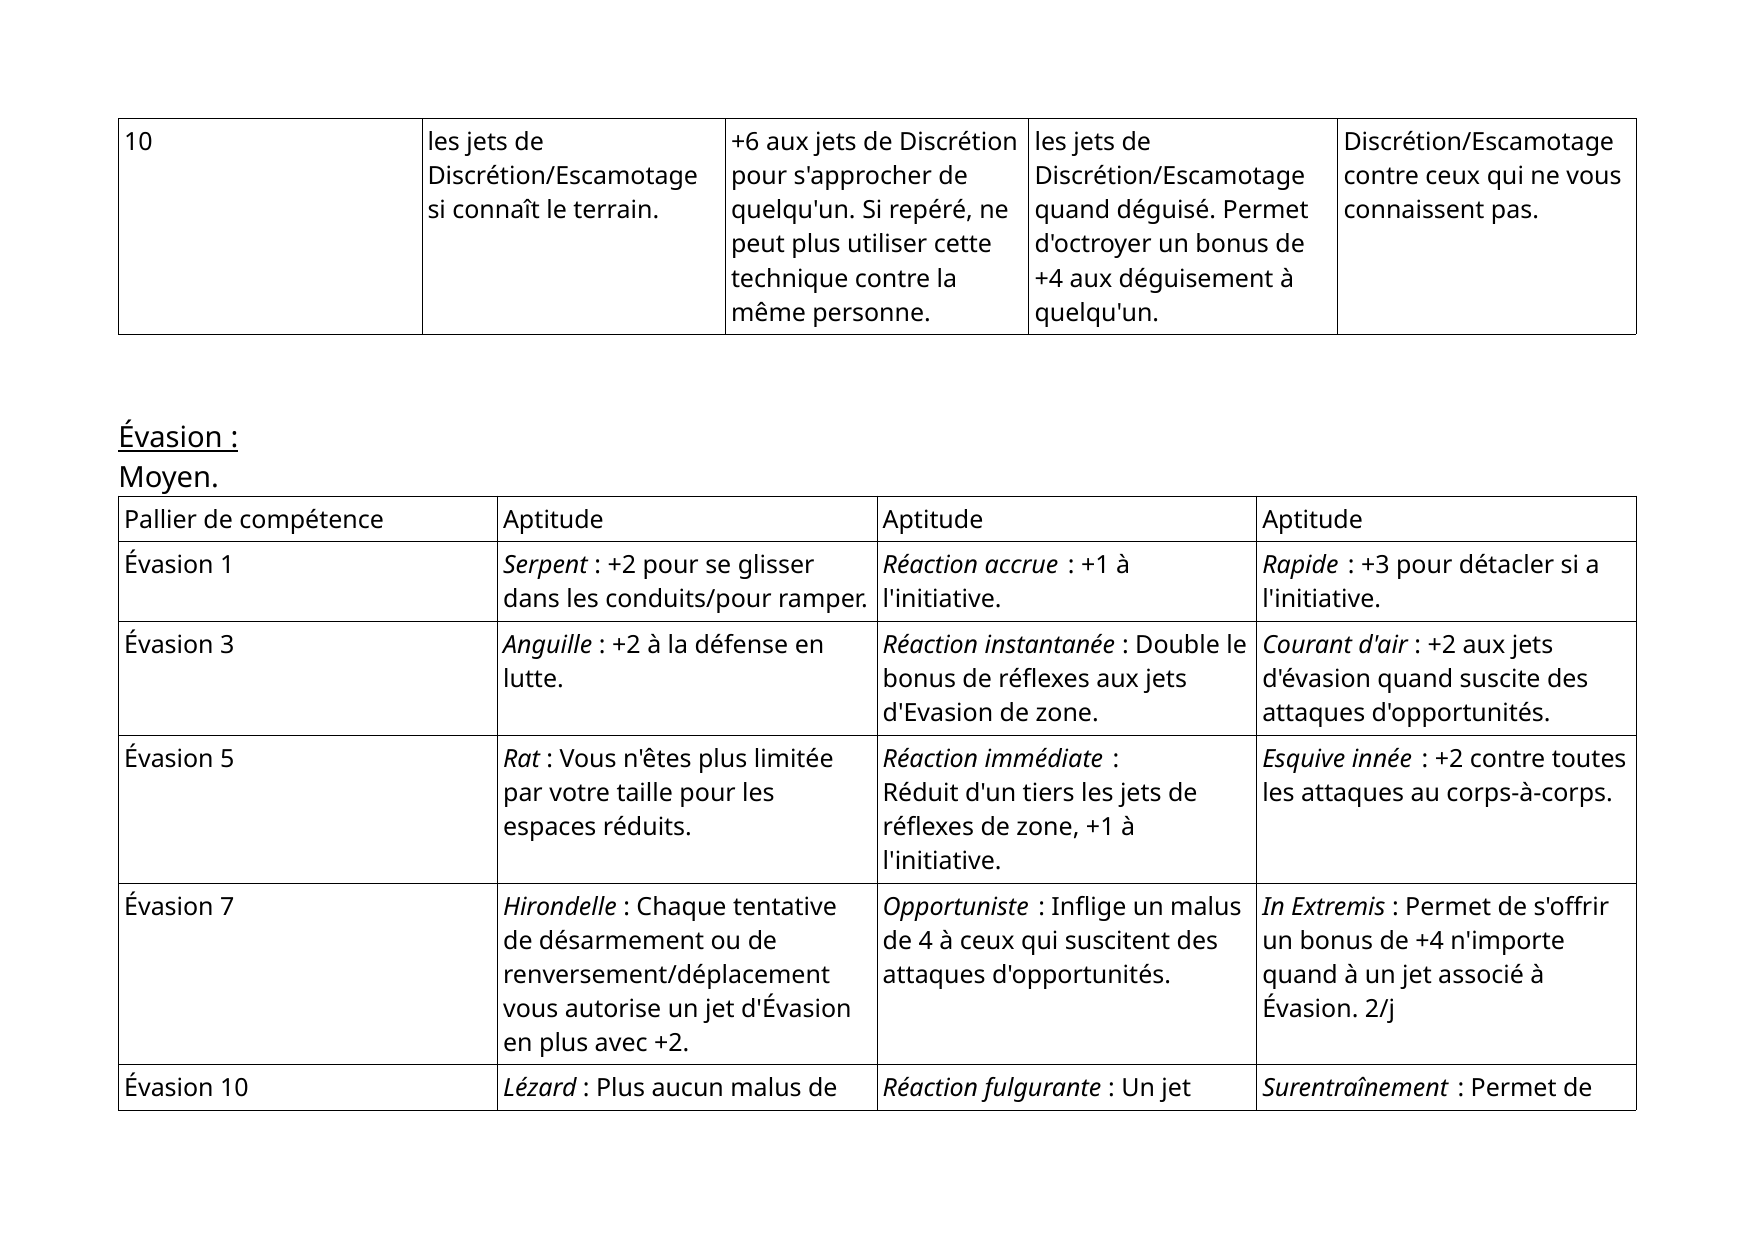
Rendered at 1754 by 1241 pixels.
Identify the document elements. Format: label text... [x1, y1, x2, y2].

table_cell Opportuniste : Inflige un malus de 4 à ceux qui suscitent des attaques d'opportunités. [878, 884, 1256, 1064]
table_cell Anguille : +2 à la défense en lutte. [498, 622, 877, 734]
table_cell les jets de Discrétion/Escamotage si connaît le terrain. [423, 119, 725, 334]
table_header Aptitude [498, 497, 877, 541]
table_cell In Extremis : Permet de s'offrir un bonus de +4 n'importe quand à un jet associé à Évasion. 2/j [1257, 884, 1636, 1064]
table_cell Lézard : Plus aucun malus de [498, 1065, 877, 1110]
table_cell Esquive innée : +2 contre toutes les attaques au corps-à-corps. [1257, 736, 1636, 882]
table_cell Discrétion/Escamotage contre ceux qui ne vous connaissent pas. [1338, 119, 1636, 334]
table_cell Hirondelle : Chaque tentative de désarmement ou de renversement/déplacement vous autorise un jet d'Évasion en plus avec +2. [498, 884, 877, 1064]
table_cell Réaction fulgurante : Un jet [878, 1065, 1256, 1110]
table_cell Rat : Vous n'êtes plus limitée par votre taille pour les espaces réduits. [498, 736, 877, 882]
table_cell Courant d'air : +2 aux jets d'évasion quand suscite des attaques d'opportunités. [1257, 622, 1636, 734]
table_cell 10 [119, 119, 422, 334]
table_cell Surentraînement : Permet de [1257, 1065, 1636, 1110]
table_cell Évasion 7 [119, 884, 497, 1064]
table_cell Évasion 5 [119, 736, 497, 882]
table_cell Réaction instantanée : Double le bonus de réflexes aux jets d'Evasion de zone. [878, 622, 1256, 734]
table_cell Évasion 10 [119, 1065, 497, 1110]
subtitle Évasion : [118, 416, 1636, 456]
table_cell Réaction immédiate : Réduit d'un tiers les jets de réflexes de zone, +1 à l'initiative. [878, 736, 1256, 882]
table_cell +6 aux jets de Discrétion pour s'approcher de quelqu'un. Si repéré, ne peut plus utiliser cette technique contre la même personne. [726, 119, 1028, 334]
table_cell Rapide : +3 pour détacler si a l'initiative. [1257, 542, 1636, 621]
table_cell Évasion 1 [119, 542, 497, 621]
table_header Pallier de compétence [119, 497, 497, 541]
text Moyen. [118, 456, 1636, 496]
table_cell Serpent : +2 pour se glisser dans les conduits/pour ramper. [498, 542, 877, 621]
table_header Aptitude [1257, 497, 1636, 541]
table_cell Réaction accrue : +1 à l'initiative. [878, 542, 1256, 621]
table_cell les jets de Discrétion/Escamotage quand déguisé. Permet d'octroyer un bonus de +4 aux déguisement à quelqu'un. [1029, 119, 1337, 334]
table_header Aptitude [878, 497, 1256, 541]
table_cell Évasion 3 [119, 622, 497, 734]
